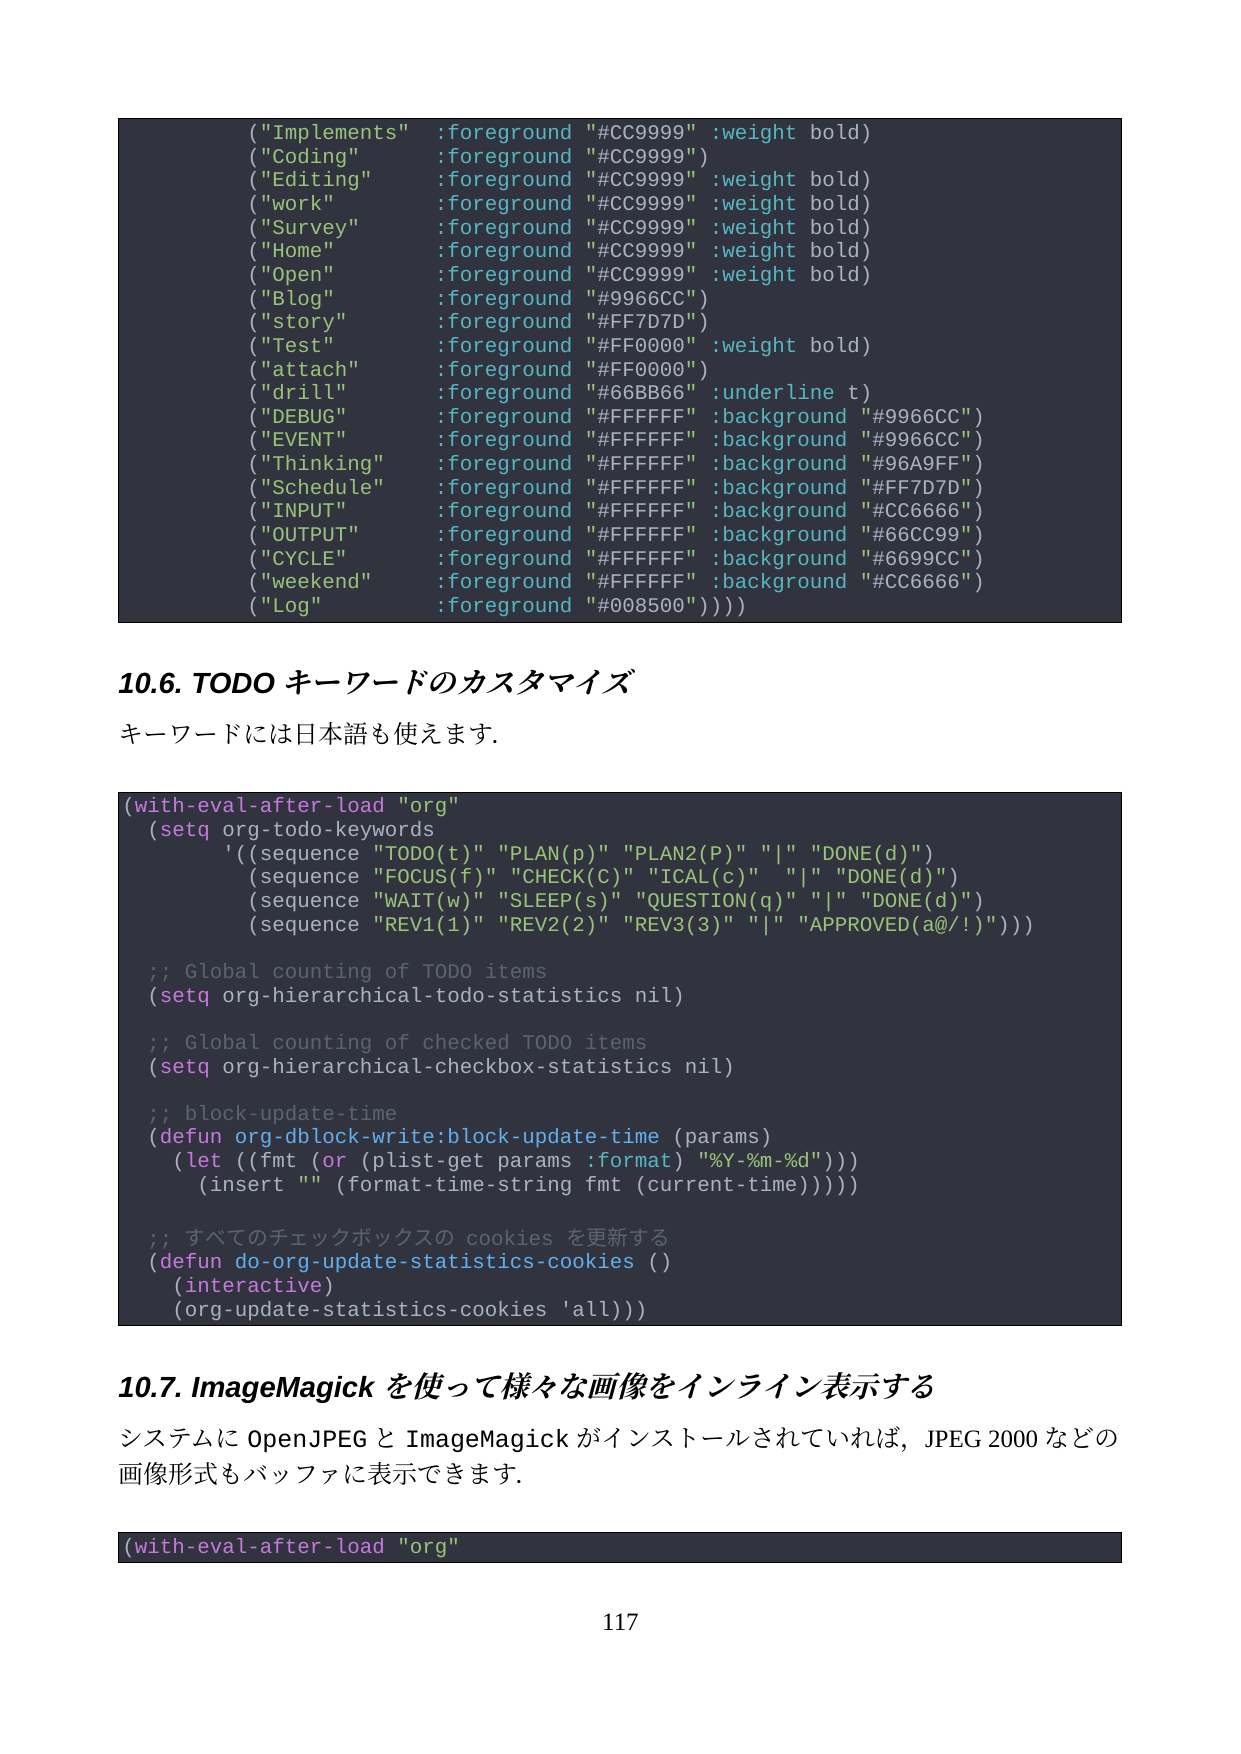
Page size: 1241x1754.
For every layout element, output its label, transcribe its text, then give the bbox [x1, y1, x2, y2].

text ("drill" :foreground "#66BB66" :underline t) [119, 378, 1121, 402]
text (org-update-statistics-cookies 'all))) [119, 1295, 1121, 1325]
text ("Implements" :foreground "#CC9999" :weight bold) [119, 119, 1121, 142]
text ;; block-update-time [119, 1099, 1121, 1123]
text ("Schedule" :foreground "#FFFFFF" :background "#FF7D7D") [119, 473, 1121, 496]
text ("Log" :foreground "#008500")))) [119, 591, 1121, 622]
text ;; Global counting of checked TODO items [119, 1028, 1121, 1052]
text (sequence "WAIT(w)" "SLEEP(s)" "QUESTION(q)" "|" "DONE(d)") [119, 886, 1121, 910]
text ("Coding" :foreground "#CC9999") [119, 142, 1121, 165]
text (defun do-org-update-statistics-cookies () [119, 1248, 1121, 1271]
text (setq org-hierarchical-todo-statistics nil) [119, 981, 1121, 1004]
text (insert "" (format-time-string fmt (current-time))))) [119, 1170, 1121, 1193]
text ("Home" :foreground "#CC9999" :weight bold) [119, 236, 1121, 260]
text (setq org-hierarchical-checkbox-statistics nil) [119, 1052, 1121, 1075]
text '((sequence "TODO(t)" "PLAN(p)" "PLAN2(P)" "|" "DONE(d)") [119, 839, 1121, 862]
text ("OUTPUT" :foreground "#FFFFFF" :background "#66CC99") [119, 520, 1121, 544]
text ("Test" :foreground "#FF0000" :weight bold) [119, 331, 1121, 354]
text ;; すべてのチェックボックスの cookies を更新する [119, 1217, 1121, 1248]
subtitle TODOキーワードのカスタマイズ [118, 660, 1122, 702]
text システムに OpenJPEG と ImageMagick がインストールされていれば，JPEG 2000 などの画像形式もバッファに表示できます． [118, 1418, 1122, 1519]
subtitle ImageMagick を使って様々な画像をインライン表示する [118, 1364, 1122, 1406]
text ("CYCLE" :foreground "#FFFFFF" :background "#6699CC") [119, 544, 1121, 567]
text ("Thinking" :foreground "#FFFFFF" :background "#96A9FF") [119, 449, 1121, 473]
text ("EVENT" :foreground "#FFFFFF" :background "#9966CC") [119, 426, 1121, 449]
text ("weekend" :foreground "#FFFFFF" :background "#CC6666") [119, 567, 1121, 591]
text (sequence "REV1(1)" "REV2(2)" "REV3(3)" "|" "APPROVED(a@/!)"))) [119, 910, 1121, 933]
text (with-eval-after-load "org" [119, 793, 1121, 815]
text ;; Global counting of TODO items [119, 957, 1121, 981]
text (defun org-dblock-write:block-update-time (params) [119, 1123, 1121, 1146]
text ("attach" :foreground "#FF0000") [119, 354, 1121, 378]
text ("Editing" :foreground "#CC9999" :weight bold) [119, 165, 1121, 189]
text ("Blog" :foreground "#9966CC") [119, 284, 1121, 307]
text ("Survey" :foreground "#CC9999" :weight bold) [119, 213, 1121, 236]
text ("Open" :foreground "#CC9999" :weight bold) [119, 260, 1121, 284]
text ("story" :foreground "#FF7D7D") [119, 307, 1121, 331]
text ("INPUT" :foreground "#FFFFFF" :background "#CC6666") [119, 496, 1121, 520]
text (interactive) [119, 1271, 1121, 1295]
text (let ((fmt (or (plist-get params :format) "%Y-%m-%d"))) [119, 1146, 1121, 1170]
text ("DEBUG" :foreground "#FFFFFF" :background "#9966CC") [119, 402, 1121, 426]
text ("work" :foreground "#CC9999" :weight bold) [119, 189, 1121, 213]
text (with-eval-after-load "org" [119, 1533, 1121, 1562]
text (sequence "FOCUS(f)" "CHECK(C)" "ICAL(c)" "|" "DONE(d)") [119, 862, 1121, 886]
text キーワードには日本語も使えます． [118, 714, 1122, 779]
text (setq org-todo-keywords [119, 815, 1121, 839]
